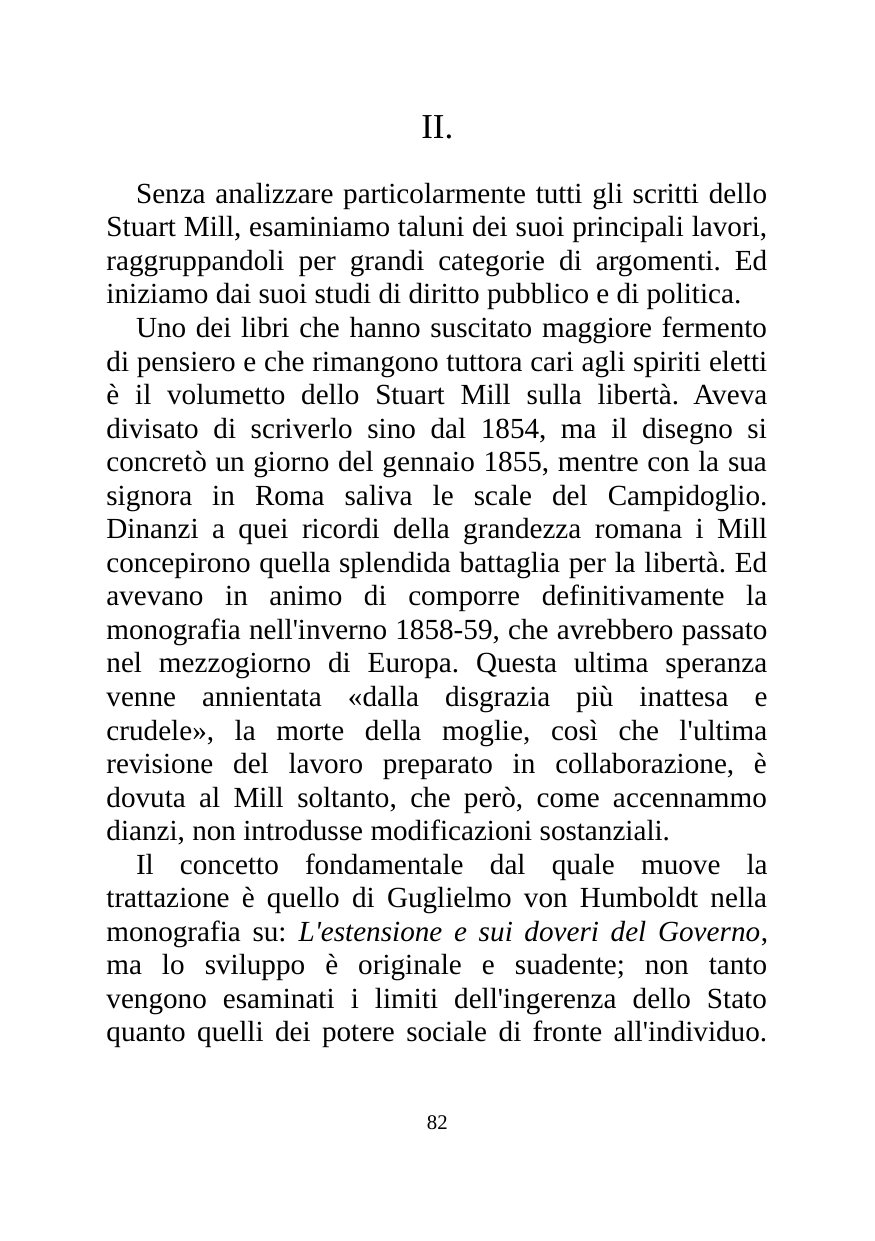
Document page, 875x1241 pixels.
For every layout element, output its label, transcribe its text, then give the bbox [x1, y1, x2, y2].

text Uno dei libri che hanno suscitato maggiore fermento di pensiero e che rimangono tuttora cari agli spiriti eletti è il volumetto dello Stuart Mill sulla libertà. Aveva divisato di scriverlo sino dal 1854, ma il disegno si concretò un giorno del gennaio 1855, mentre con la sua signora in Roma saliva le scale del Campidoglio. Dinanzi a quei ricordi della grandezza romana i Mill concepirono quella splendida battaglia per la libertà. Ed avevano in animo di comporre definitivamente la monografia nell'inverno 1858-59, che avrebbero passato nel mezzogiorno di Europa. Questa ultima speranza venne annientata «dalla disgrazia più inattesa e crudele», la morte della moglie, così che l'ultima revisione del lavoro preparato in collaborazione, è dovuta al Mill soltanto, che però, come accennammo dianzi, non introdusse modificazioni sostanziali. [106, 310, 768, 847]
text Il concetto fondamentale dal quale muove la trattazione è quello di Guglielmo von Humboldt nella monografia su: L'estensione e sui doveri del Governo, ma lo sviluppo è originale e suadente; non tanto vengono esaminati i limiti dell'ingerenza dello Stato quanto quelli dei potere sociale di fronte all'individuo. [106, 847, 768, 1048]
subtitle II. [106, 106, 768, 146]
text Senza analizzare particolarmente tutti gli scritti dello Stuart Mill, esaminiamo taluni dei suoi principali lavori, raggruppandoli per grandi categorie di argomenti. Ed iniziamo dai suoi studi di diritto pubblico e di politica. [106, 176, 768, 310]
